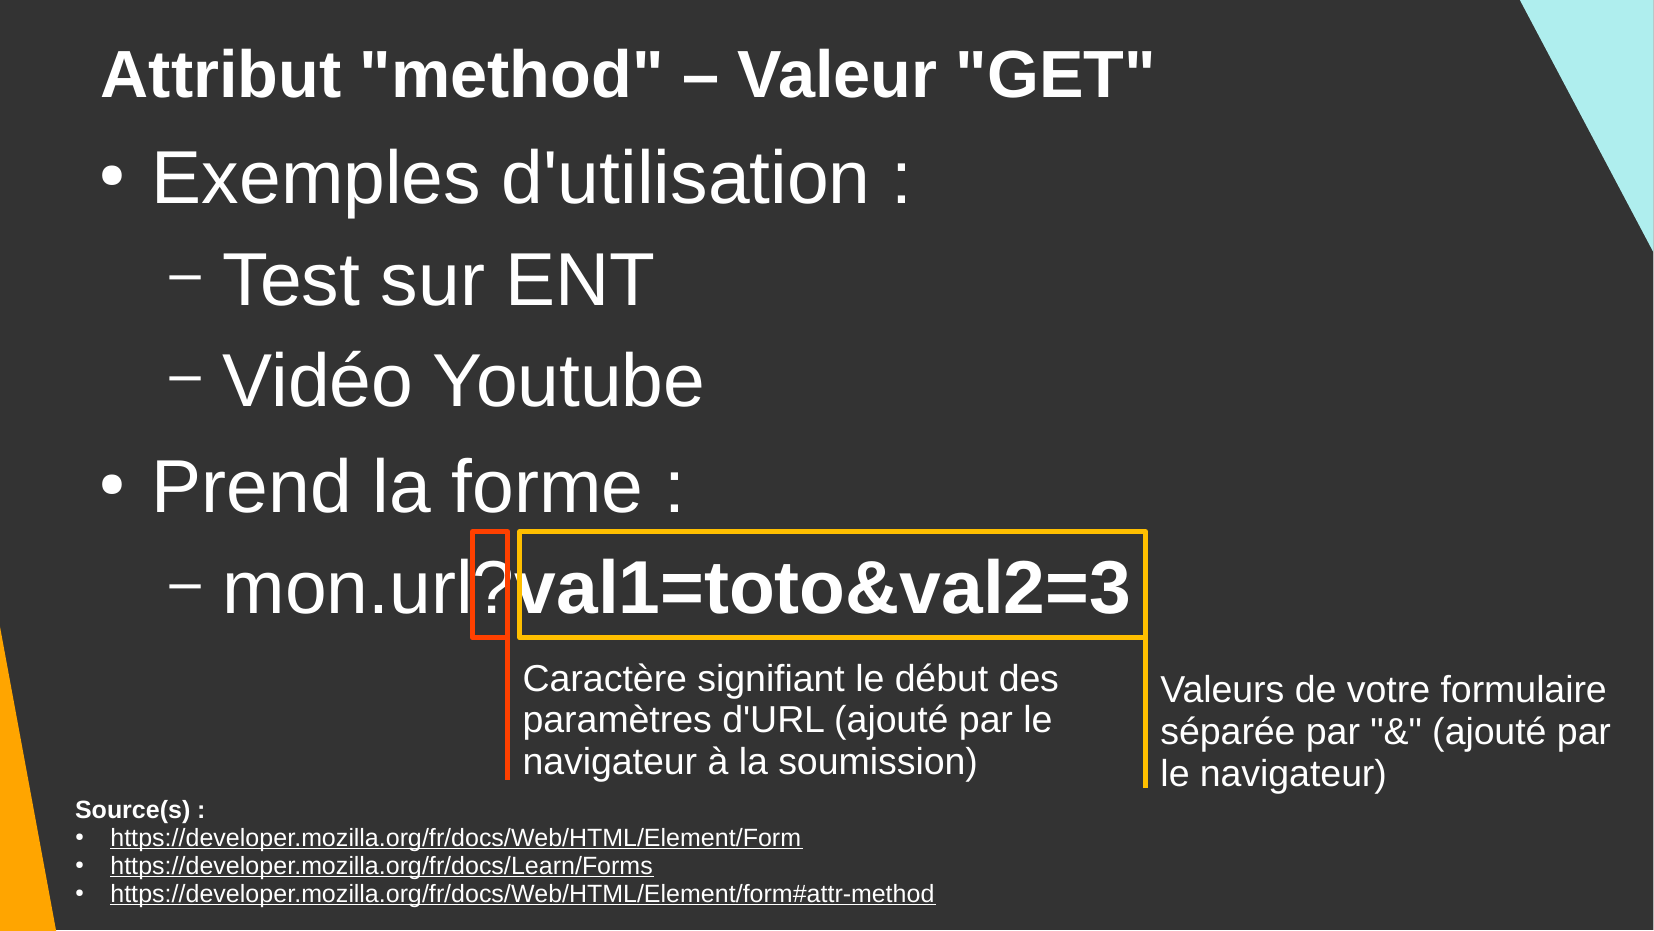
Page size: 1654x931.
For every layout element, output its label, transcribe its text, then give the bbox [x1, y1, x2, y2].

title Attribut "method" – Valeur "GET" [82, 37, 1571, 114]
text_box [0, 626, 57, 931]
text_box [1519, 0, 1654, 254]
list Exemples d'utilisation : Test sur ENT Vidéo Youtube Prend la forme : mon.url?val1=toto&val2=3 [80, 135, 1605, 674]
list Exemples d'utilisation : Test sur ENT Vidéo Youtube Prend la forme : mon.url?val1=toto&val2=3 [522, 534, 1143, 635]
text_box Valeurs de votre formulaire séparée par "&" (ajouté par le navigateur) [1148, 661, 1630, 803]
list Exemples d'utilisation : Test sur ENT Vidéo Youtube Prend la forme : mon.url?val1=toto&val2=3 [475, 534, 505, 635]
text_box Caractère signifiant le début des paramètres d'URL (ajouté par le navigateur à la soumission) [507, 649, 1123, 788]
text_box Source(s) : https://developer.mozilla.org/fr/docs/Web/HTML/Element/Form https://developer.mozilla.org/fr/docs/Learn/Forms https://developer.mozilla.org/fr/docs/Web/HTML/Element/form#attr-method [60, 788, 1546, 916]
